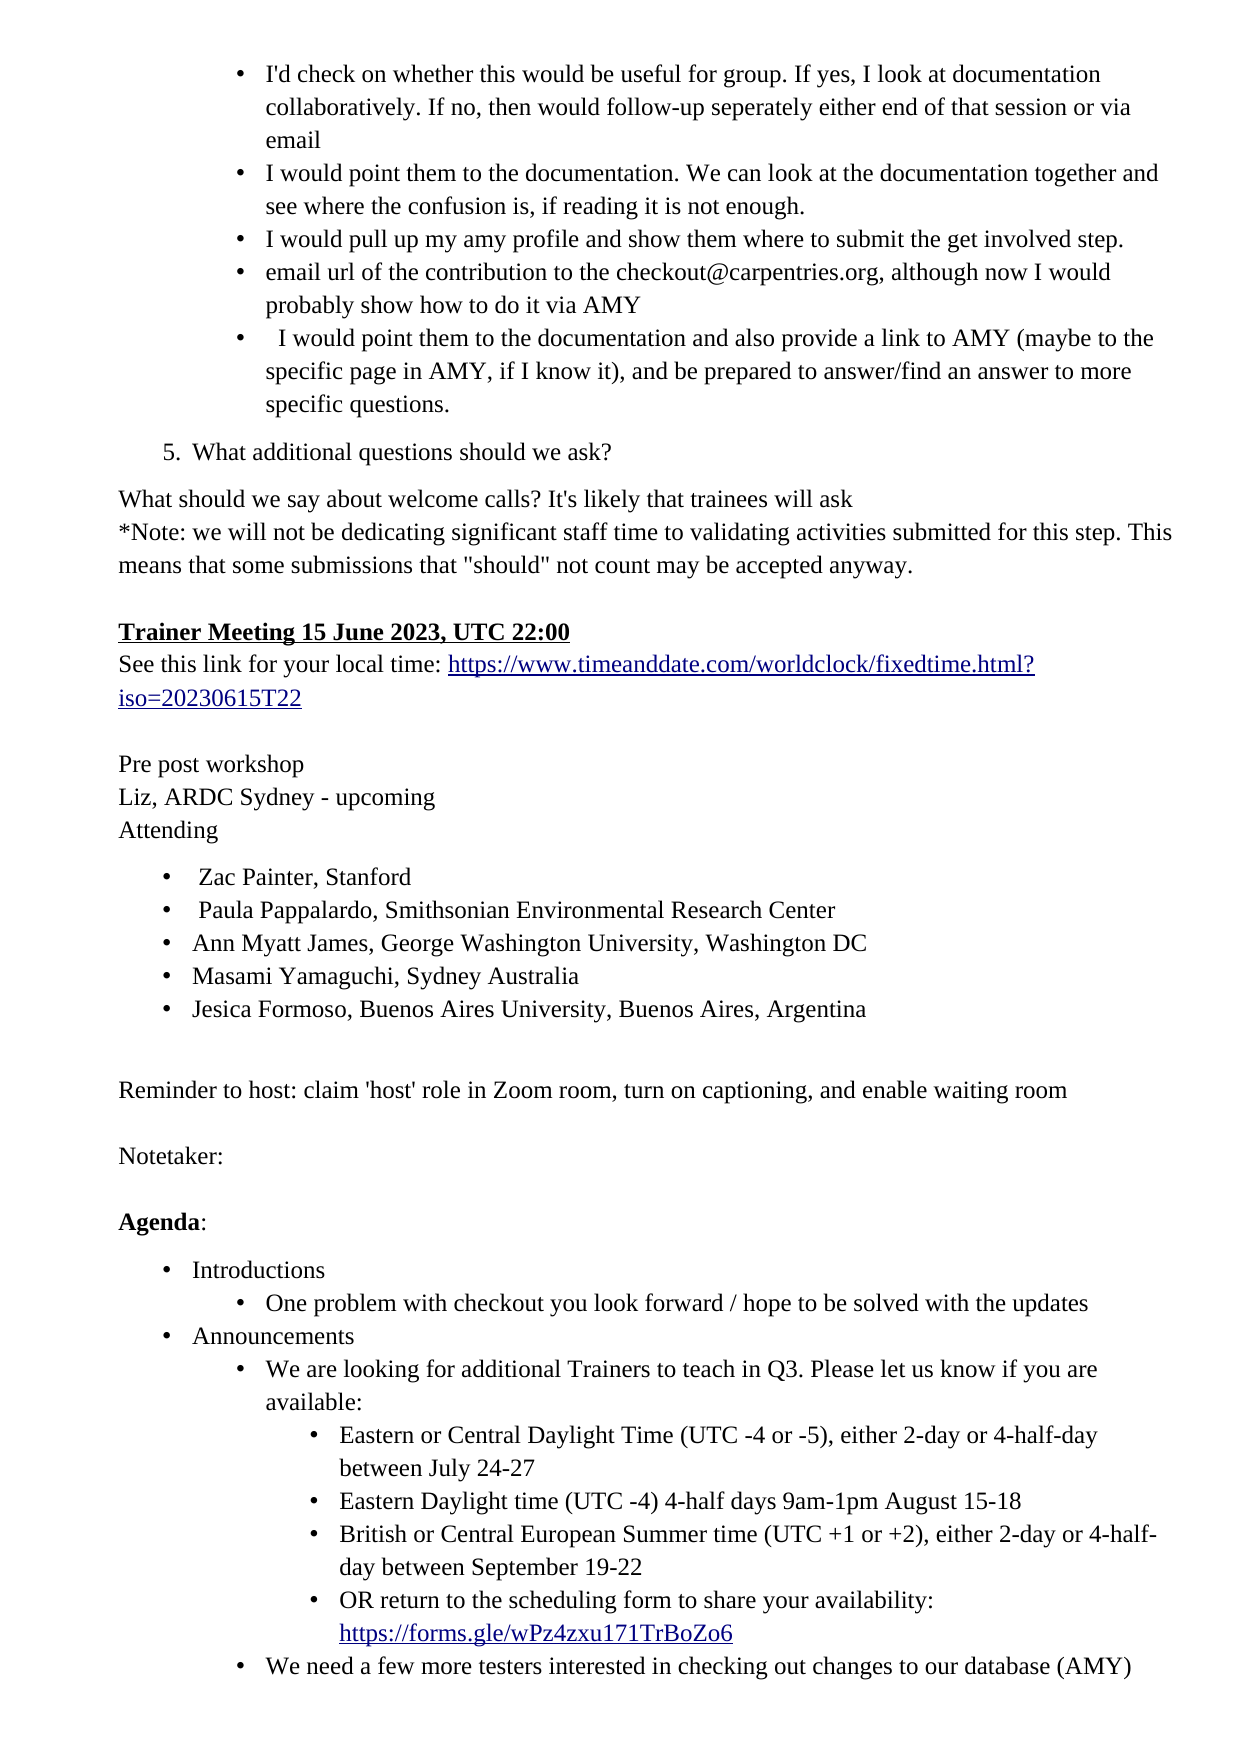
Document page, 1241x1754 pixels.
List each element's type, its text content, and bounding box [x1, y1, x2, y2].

list Zac Painter, Stanford [162, 862, 1181, 891]
list email url of the contribution to the checkout@carpentries.org, although now I would probably show how to do it via AMY [236, 257, 1181, 319]
list I would point them to the documentation and also provide a link to AMY (maybe to the specific page in AMY, if I know it), and be prepared to answer/find an answer to more specific questions. [236, 323, 1181, 418]
list Masami Yamaguchi, Sydney Australia [162, 961, 1181, 990]
list I'd check on whether this would be useful for group. If yes, I look at documentation collaboratively. If no, then would follow-up seperately either end of that session or via email [236, 59, 1181, 154]
list Eastern Daylight time (UTC -4) 4-half days 9am-1pm August 15-18 [309, 1486, 1181, 1514]
list One problem with checkout you look forward / hope to be solved with the updates [236, 1288, 1181, 1316]
list OR return to the scheduling form to share your availability: https://forms.gle/wPz4zxu171TrBoZo6 [309, 1585, 1181, 1647]
list We are looking for additional Trainers to teach in Q3. Please let us know if you are available: [236, 1354, 1181, 1416]
text Reminder to host: claim 'host' role in Zoom room, turn on captioning, and enable waiting room Notetaker: Agenda: [118, 1042, 1181, 1236]
list What additional questions should we ask? [162, 437, 1181, 466]
list We need a few more testers interested in checking out changes to our database (AMY) [236, 1651, 1181, 1680]
list I would point them to the documentation. We can look at the documentation together and see where the confusion is, if reading it is not enough. [236, 158, 1181, 220]
list Introductions [162, 1255, 1181, 1283]
list Ann Myatt James, George Washington University, Washington DC [162, 928, 1181, 957]
list I would pull up my amy profile and show them where to submit the get involved step. [236, 224, 1181, 253]
list Announcements [162, 1321, 1181, 1349]
list Jesica Formoso, Buenos Aires University, Buenos Aires, Argentina [162, 994, 1181, 1023]
list British or Central European Summer time (UTC +1 or +2), either 2-day or 4-half-day between September 19-22 [309, 1519, 1181, 1581]
list Eastern or Central Daylight Time (UTC -4 or -5), either 2-day or 4-half-day between July 24-27 [309, 1420, 1181, 1482]
text What should we say about welcome calls? It's likely that trainees will ask *Note: we will not be dedicating significant staff time to validating activities submitted for this step. This means that some submissions that "should" not count may be accepted anyway. Trainer Meeting 15 June 2023, UTC 22:00 See this link for your local time: https://www.timeanddate.com/worldclock/fixedtime.html?iso=20230615T22 Pre post workshop Liz, ARDC Sydney - upcoming Attending [118, 484, 1181, 843]
list Paula Pappalardo, Smithsonian Environmental Research Center [162, 895, 1181, 924]
